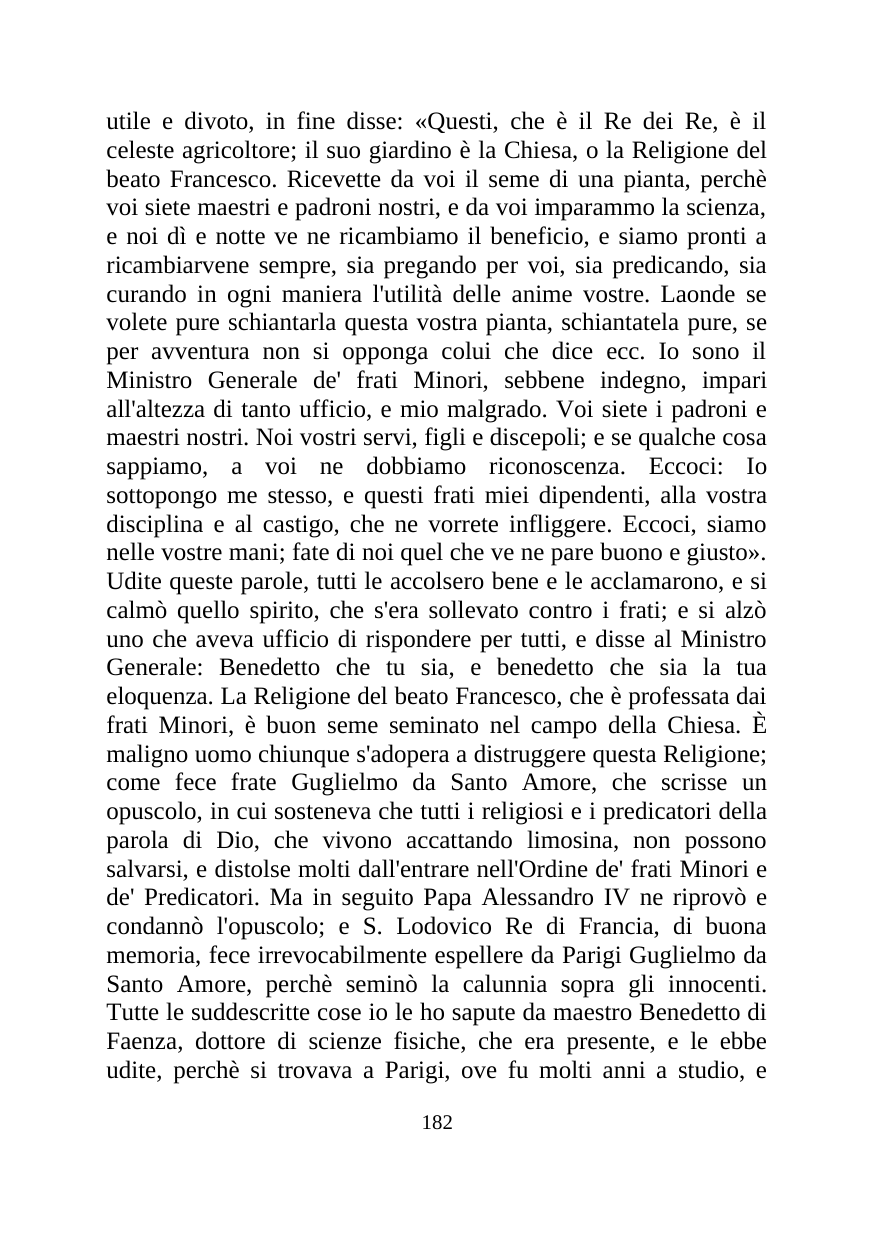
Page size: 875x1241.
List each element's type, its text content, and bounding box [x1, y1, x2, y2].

text utile e divoto, in fine disse: «Questi, che è il Re dei Re, è il celeste agricoltore; il suo giardino è la Chiesa, o la Religione del beato Francesco. Ricevette da voi il seme di una pianta, perchè voi siete maestri e padroni nostri, e da voi imparammo la scienza, e noi dì e notte ve ne ricambiamo il beneficio, e siamo pronti a ricambiarvene sempre, sia pregando per voi, sia predicando, sia curando in ogni maniera l'utilità delle anime vostre. Laonde se volete pure schiantarla questa vostra pianta, schiantatela pure, se per avventura non si opponga colui che dice ecc. Io sono il Ministro Generale de' frati Minori, sebbene indegno, impari all'altezza di tanto ufficio, e mio malgrado. Voi siete i padroni e maestri nostri. Noi vostri servi, figli e discepoli; e se qualche cosa sappiamo, a voi ne dobbiamo riconoscenza. Eccoci: Io sottopongo me stesso, e questi frati miei dipendenti, alla vostra disciplina e al castigo, che ne vorrete infliggere. Eccoci, siamo nelle vostre mani; fate di noi quel che ve ne pare buono e giusto». Udite queste parole, tutti le accolsero bene e le acclamarono, e si calmò quello spirito, che s'era sollevato contro i frati; e si alzò uno che aveva ufficio di rispondere per tutti, e disse al Ministro Generale: Benedetto che tu sia, e benedetto che sia la tua eloquenza. La Religione del beato Francesco, che è professata dai frati Minori, è buon seme seminato nel campo della Chiesa. È maligno uomo chiunque s'adopera a distruggere questa Religione; come fece frate Guglielmo da Santo Amore, che scrisse un opuscolo, in cui sosteneva che tutti i religiosi e i predicatori della parola di Dio, che vivono accattando limosina, non possono salvarsi, e distolse molti dall'entrare nell'Ordine de' frati Minori e de' Predicatori. Ma in seguito Papa Alessandro IV ne riprovò e condannò l'opuscolo; e S. Lodovico Re di Francia, di buona memoria, fece irrevocabilmente espellere da Parigi Guglielmo da Santo Amore, perchè seminò la calunnia sopra gli innocenti. Tutte le suddescritte cose io le ho sapute da maestro Benedetto di Faenza, dottore di scienze fisiche, che era presente, e le ebbe udite, perchè si trovava a Parigi, ove fu molti anni a studio, e [106, 106, 768, 1084]
